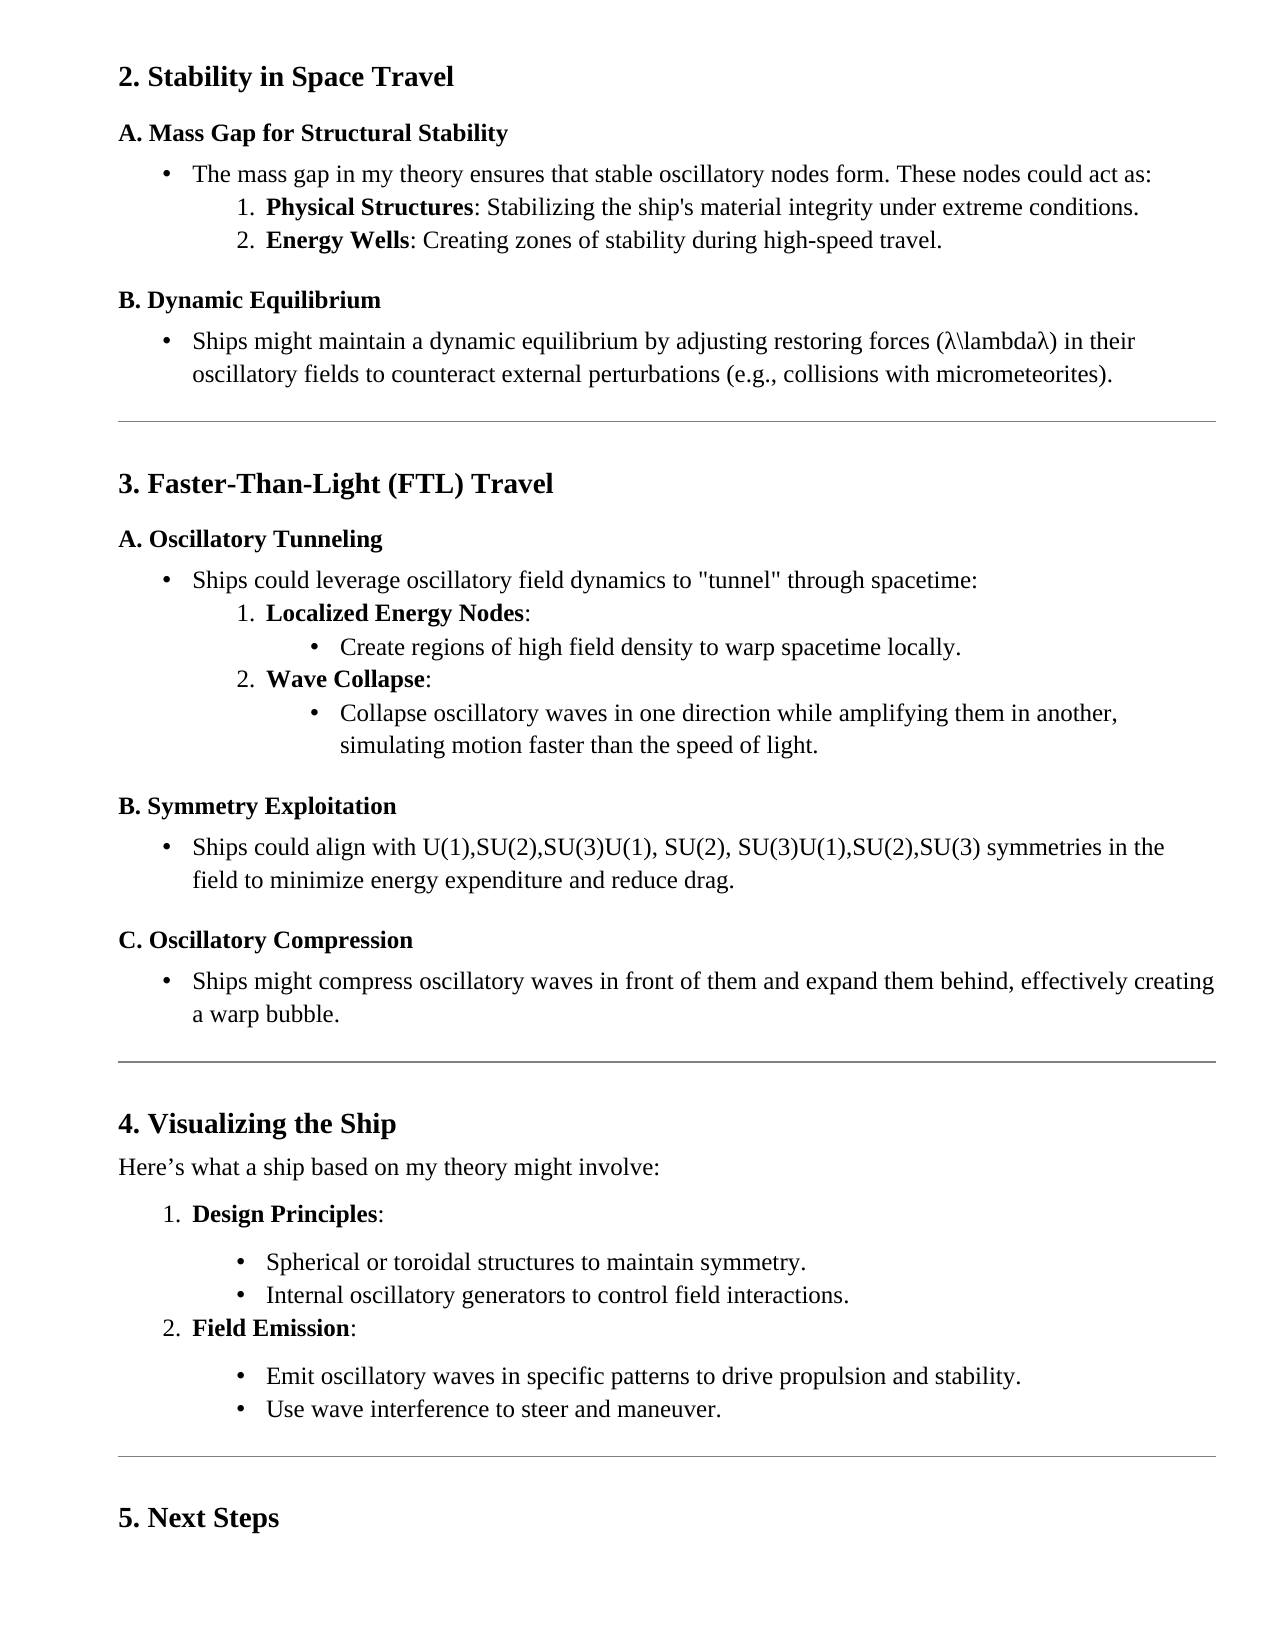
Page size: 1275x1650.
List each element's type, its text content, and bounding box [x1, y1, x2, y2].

list Collapse oscillatory waves in one direction while amplifying them in another, simulating motion faster than the speed of light. [310, 698, 1216, 759]
list Wave Collapse: [236, 664, 1216, 693]
list Localized Energy Nodes: [236, 598, 1216, 627]
list Create regions of high field density to warp spacetime locally. [310, 632, 1216, 660]
subtitle C. Oscillatory Compression [118, 925, 1216, 954]
list Ships could align with U(1),SU(2),SU(3)U(1), SU(2), SU(3)U(1),SU(2),SU(3) symmetries in the field to minimize energy expenditure and reduce drag. [162, 832, 1216, 894]
list Energy Wells: Creating zones of stability during high-speed travel. [236, 225, 1216, 254]
list Physical Structures: Stabilizing the ship's material integrity under extreme conditions. [236, 192, 1216, 221]
subtitle 2. Stability in Space Travel [118, 59, 1216, 93]
list Spherical or toroidal structures to maintain symmetry. [236, 1247, 1216, 1276]
list The mass gap in my theory ensures that stable oscillatory nodes form. These nodes could act as: [162, 159, 1216, 188]
list Ships could leverage oscillatory field dynamics to "tunnel" through spacetime: [162, 566, 1216, 594]
list Ships might maintain a dynamic equilibrium by adjusting restoring forces (λ\lambdaλ) in their oscillatory fields to counteract external perturbations (e.g., collisions with micrometeorites). [162, 326, 1216, 388]
subtitle 3. Faster-Than-Light (FTL) Travel [118, 466, 1216, 499]
subtitle A. Mass Gap for Structural Stability [118, 118, 1216, 146]
list Emit oscillatory waves in specific patterns to drive propulsion and stability. [236, 1361, 1216, 1389]
subtitle B. Symmetry Exploitation [118, 791, 1216, 819]
subtitle 5. Next Steps [118, 1500, 1216, 1534]
subtitle B. Dynamic Equilibrium [118, 285, 1216, 314]
list Design Principles: [162, 1199, 1216, 1228]
list Ships might compress oscillatory waves in front of them and expand them behind, effectively creating a warp bubble. [162, 966, 1216, 1028]
subtitle 4. Visualizing the Ship [118, 1106, 1216, 1139]
text Here’s what a ship based on my theory might involve: [118, 1152, 1216, 1181]
list Field Emission: [162, 1313, 1216, 1342]
subtitle A. Oscillatory Tunneling [118, 524, 1216, 553]
list Use wave interference to steer and maneuver. [236, 1394, 1216, 1422]
list Internal oscillatory generators to control field interactions. [236, 1280, 1216, 1309]
